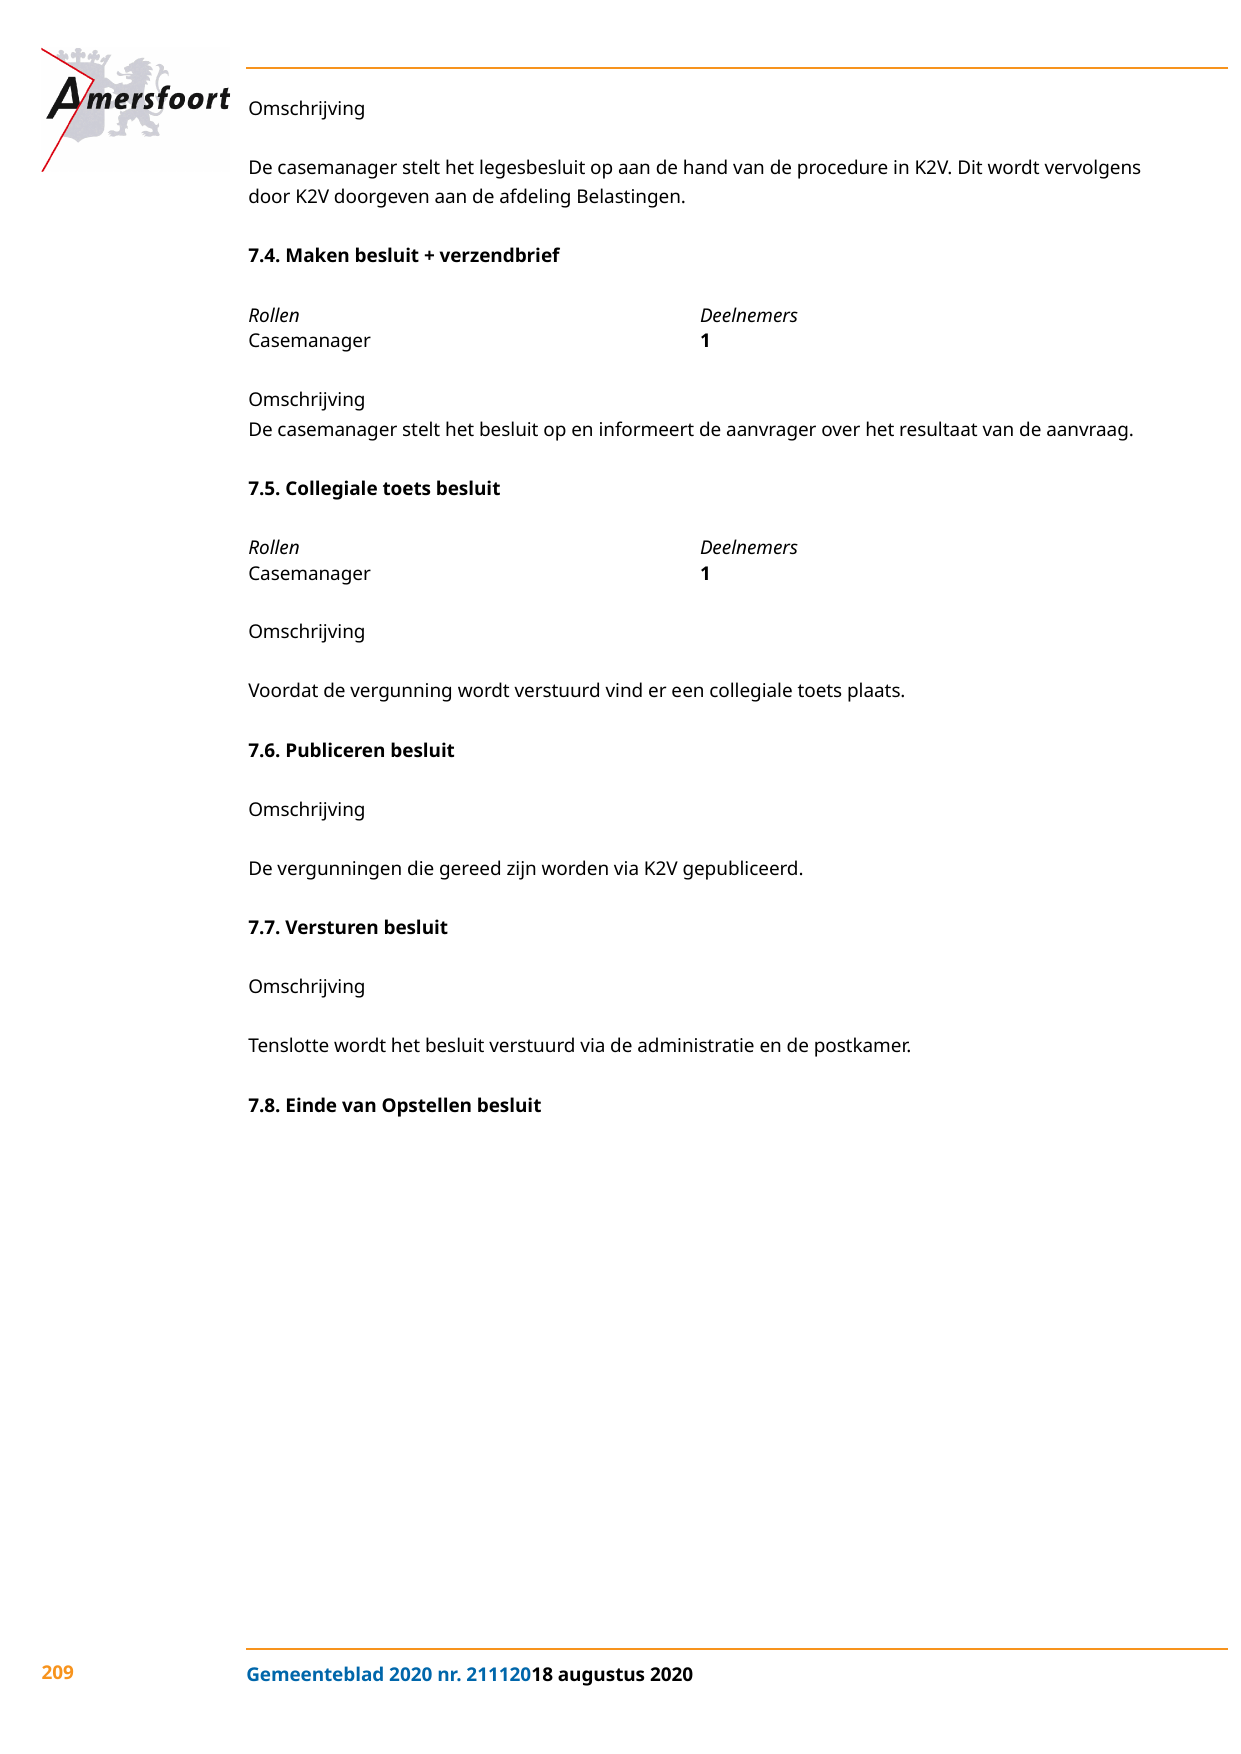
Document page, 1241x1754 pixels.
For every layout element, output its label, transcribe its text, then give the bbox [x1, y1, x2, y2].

picture [41, 47, 231, 172]
table_header Deelnemers [700, 302, 1152, 328]
text 7.5. Collegiale toets besluit [248, 475, 1152, 501]
text Omschrijving [248, 796, 1152, 822]
text Omschrijving [248, 95, 1152, 121]
text Voordat de vergunning wordt verstuurd vind er een collegiale toets plaats. [248, 678, 1152, 703]
table_header Rollen [248, 302, 700, 328]
table_cell 1 [700, 560, 1152, 586]
text 7.8. Einde van Opstellen besluit [248, 1092, 1152, 1118]
table_cell Casemanager [248, 560, 700, 586]
table_header Deelnemers [700, 534, 1152, 560]
text De vergunningen die gereed zijn worden via K2V gepubliceerd. [248, 855, 1152, 881]
text 7.7. Versturen besluit [248, 914, 1152, 940]
table_header Rollen [248, 534, 700, 560]
text Omschrijving [248, 618, 1152, 644]
text 7.4. Maken besluit + verzendbrief [248, 243, 1152, 268]
text Tenslotte wordt het besluit verstuurd via de administratie en de postkamer. [248, 1033, 1152, 1058]
text De casemanager stelt het besluit op en informeert de aanvrager over het resultaat van de aanvraag. [248, 416, 1152, 442]
text De casemanager stelt het legesbesluit op aan de hand van de procedure in K2V. Dit wordt vervolgens door K2V doorgeven aan de afdeling Belastingen. [248, 154, 1152, 209]
text Omschrijving [248, 386, 1152, 412]
text Omschrijving [248, 973, 1152, 999]
text 7.6. Publiceren besluit [248, 737, 1152, 763]
table_cell 1 [700, 328, 1152, 353]
table_cell Casemanager [248, 328, 700, 353]
